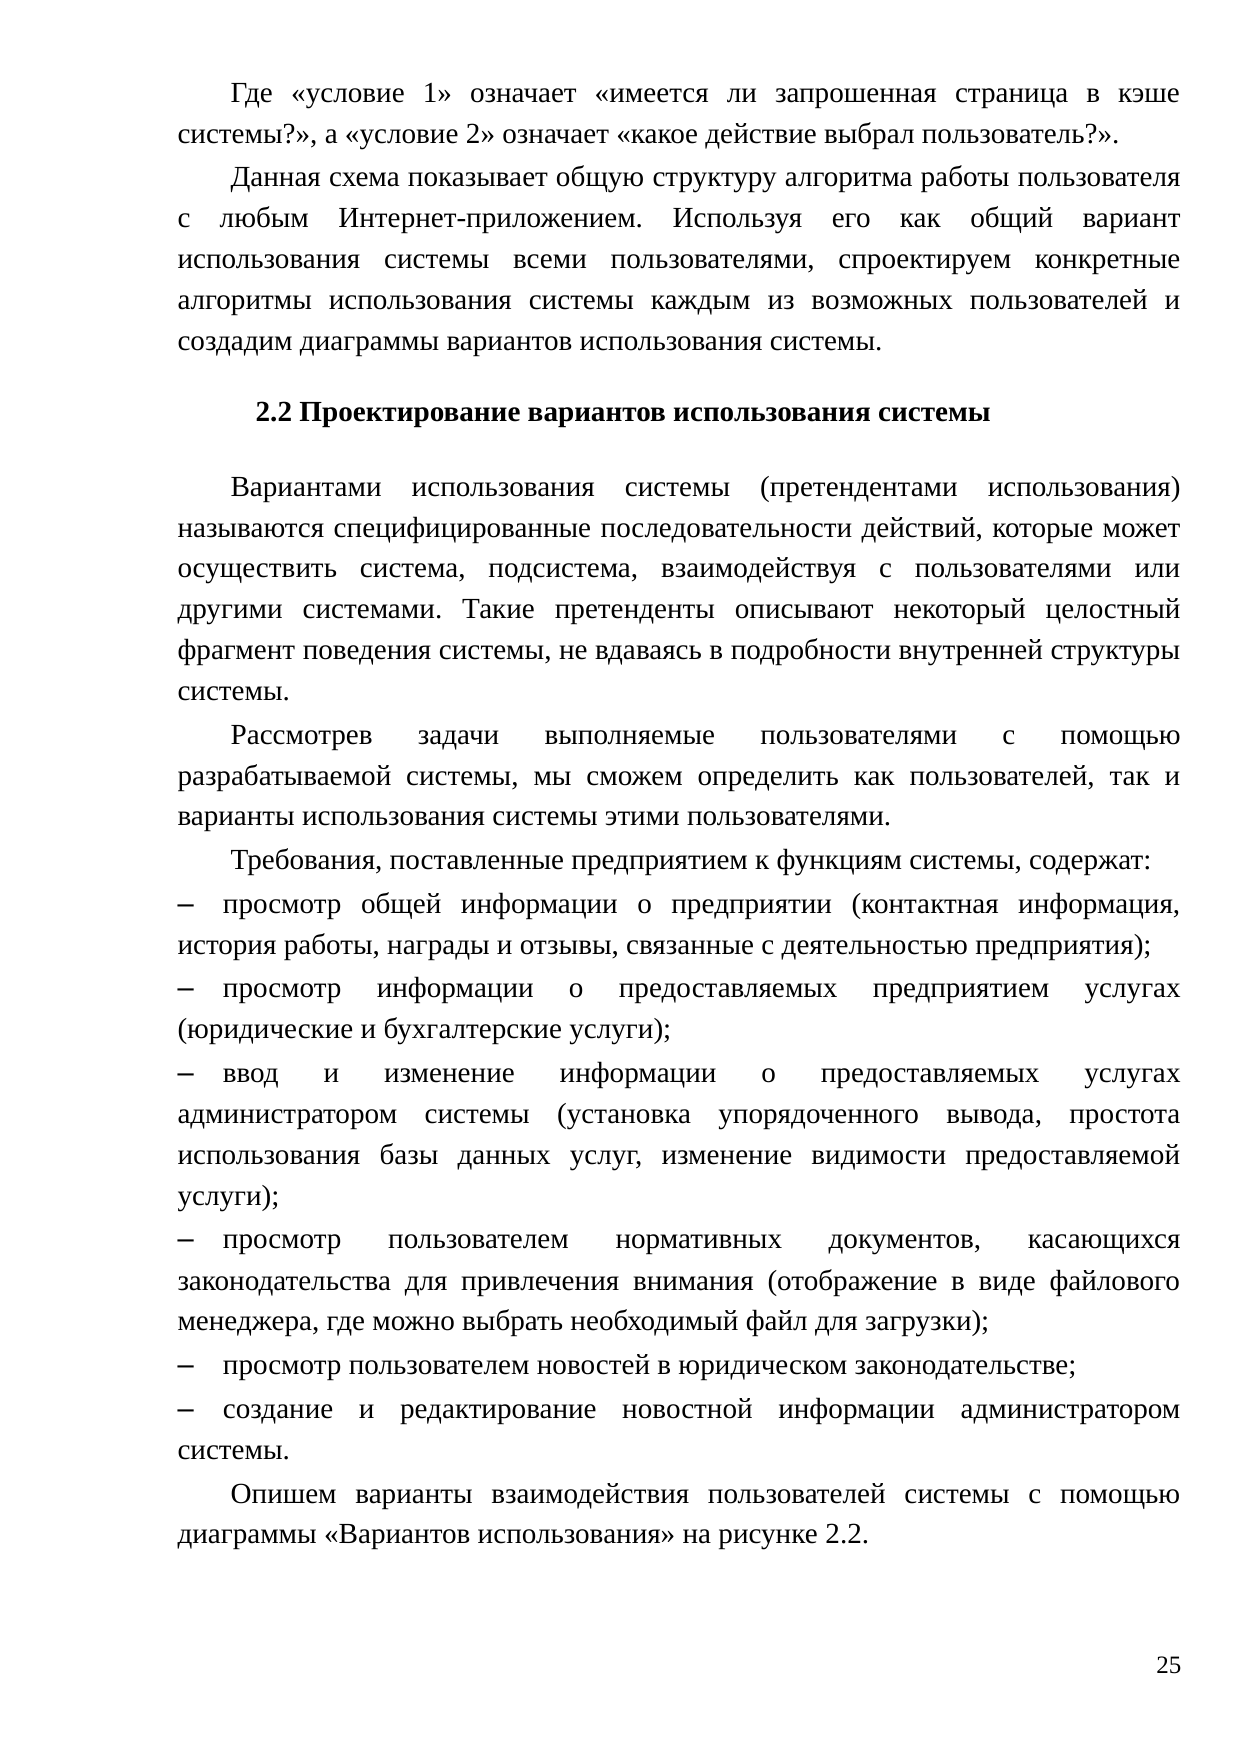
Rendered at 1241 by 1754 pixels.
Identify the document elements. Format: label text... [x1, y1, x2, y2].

list просмотр пользователем новостей в юридическом законодательстве; [177, 1347, 1181, 1381]
text Рассмотрев задачи выполняемые пользователями с помощью разрабатываемой системы, мы сможем определить как пользователей, так и варианты использования системы этими пользователями. [177, 717, 1181, 832]
list ввод и изменение информации о предоставляемых услугах администратором системы (установка упорядоченного вывода, простота использования базы данных услуг, изменение видимости предоставляемой услуги); [177, 1055, 1181, 1211]
list создание и редактирование новостной информации администратором системы. [177, 1391, 1181, 1466]
list просмотр информации о предоставляемых предприятием услугах (юридические и бухгалтерские услуги); [177, 971, 1181, 1045]
list просмотр пользователем нормативных документов, касающихся законодательства для привлечения внимания (отображение в виде файлового менеджера, где можно выбрать необходимый файл для загрузки); [177, 1222, 1181, 1337]
subtitle Проектирование вариантов использования системы [177, 394, 1181, 428]
text Где «условие 1» означает «имеется ли запрошенная страница в кэше системы?», а «условие 2» означает «какое действие выбрал пользователь?». [177, 75, 1181, 149]
text Вариантами использования системы (претендентами использования) называются специфицированные последовательности действий, которые может осуществить система, подсистема, взаимодействуя с пользователями или другими системами. Такие претенденты описывают некоторый целостный фрагмент поведения системы, не вдаваясь в подробности внутренней структуры системы. [177, 469, 1181, 707]
text Данная схема показывает общую структуру алгоритма работы пользователя с любым Интернет-приложением. Используя его как общий вариант использования системы всеми пользователями, спроектируем конкретные алгоритмы использования системы каждым из возможных пользователей и создадим диаграммы вариантов использования системы. [177, 159, 1181, 356]
list просмотр общей информации о предприятии (контактная информация, история работы, награды и отзывы, связанные с деятельностью предприятия); [177, 886, 1181, 960]
text Опишем варианты взаимодействия пользователей системы с помощью диаграммы «Вариантов использования» на рисунке 2.2. [177, 1476, 1181, 1550]
text Требования, поставленные предприятием к функциям системы, содержат: [177, 842, 1181, 876]
